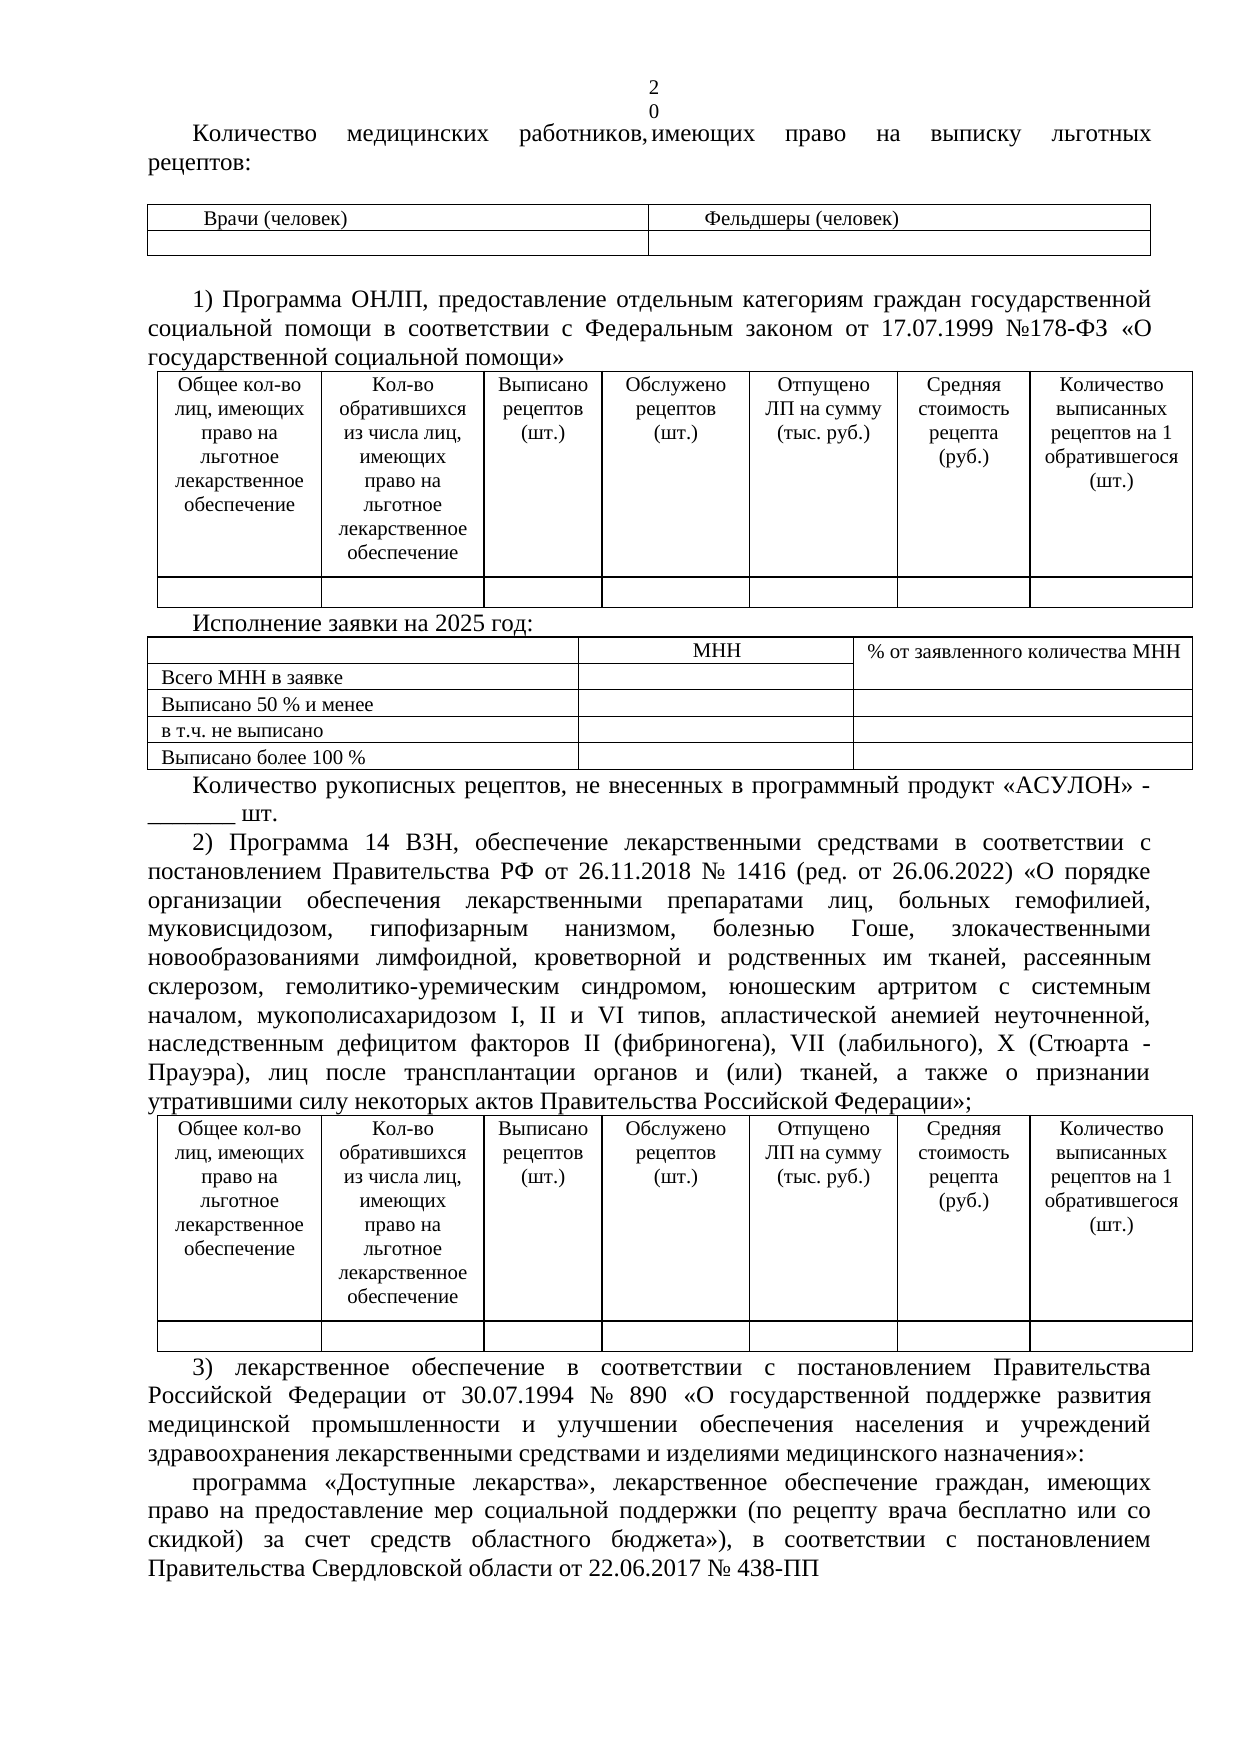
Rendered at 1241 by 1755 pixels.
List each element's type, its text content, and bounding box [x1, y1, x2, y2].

text Исполнение заявки на 2025 год: [148, 608, 1152, 636]
text Количество медицинских работников, имеющих право на выписку льготных рецептов: [148, 118, 1152, 176]
table_cell [579, 743, 853, 769]
table_cell [579, 690, 853, 716]
table_cell [322, 578, 483, 607]
table_header Отпущено ЛП на сумму (тыс. руб.) [750, 372, 897, 576]
table_cell [485, 1322, 601, 1351]
table_cell [854, 743, 1192, 769]
table_cell [603, 1322, 749, 1351]
text 1) Программа ОНЛП, предоставление отдельным категориям граждан государственной социальной помощи в соответствии с Федеральным законом от 17.07.1999 №178-ФЗ «О государственной социальной помощи» [148, 284, 1152, 371]
table_cell [148, 231, 648, 254]
table_cell [1031, 578, 1192, 607]
table_header Выписано рецептов (шт.) [485, 372, 601, 576]
table_cell Выписано более 100 % [148, 743, 578, 769]
table_header Кол-во обратившихся из числа лиц, имеющих право на льготное лекарственное обеспечение [322, 372, 483, 576]
table_header [148, 638, 578, 663]
table_header Количество выписанных рецептов на 1 обратившегося (шт.) [1031, 372, 1192, 576]
table_cell [854, 717, 1192, 742]
table_cell [1031, 1322, 1192, 1351]
table_header % от заявленного количества МНН [854, 638, 1192, 689]
table_cell [750, 1322, 897, 1351]
text 2) Программа 14 ВЗН, обеспечение лекарственными средствами в соответствии с постановлением Правительства РФ от 26.11.2018 № 1416 (ред. от 26.06.2022) «О порядке организации обеспечения лекарственными препаратами лиц, больных гемофилией, муковисцидозом, гипофизарным нанизмом, болезнью Гоше, злокачественными новообразованиями лимфоидной, кроветворной и родственных им тканей, рассеянным склерозом, гемолитико-уремическим синдромом, юношеским артритом с системным началом, мукополисахаридозом I, II и VI типов, апластической анемией неуточненной, наследственным дефицитом факторов II (фибриногена), VII (лабильного), X (Стюарта - Прауэра), лиц после трансплантации органов и (или) тканей, а также о признании утратившими силу некоторых актов Правительства Российской Федерации»; [148, 827, 1152, 1115]
table_header Обслужено рецептов (шт.) [603, 1116, 749, 1320]
table_cell [158, 578, 321, 607]
text 3) лекарственное обеспечение в соответствии с постановлением Правительства Российской Федерации от 30.07.1994 № 890 «О государственной поддержке развития медицинской промышленности и улучшении обеспечения населения и учреждений здравоохранения лекарственными средствами и изделиями медицинского назначения»: [148, 1352, 1152, 1467]
table_header Врачи (человек) [148, 205, 648, 229]
table_header Средняя стоимость рецепта (руб.) [898, 372, 1029, 576]
text Количество рукописных рецептов, не внесенных в программный продукт «АСУЛОН» - _______ шт. [148, 770, 1152, 827]
table_header Количество выписанных рецептов на 1 обратившегося (шт.) [1031, 1116, 1192, 1320]
table_cell [603, 578, 749, 607]
table_header Отпущено ЛП на сумму (тыс. руб.) [750, 1116, 897, 1320]
table_header Общее кол-во лиц, имеющих право на льготное лекарственное обеспечение [158, 372, 321, 576]
table_cell Выписано 50 % и менее [148, 690, 578, 716]
table_cell в т.ч. не выписано [148, 717, 578, 742]
table_header Кол-во обратившихся из числа лиц, имеющих право на льготное лекарственное обеспечение [322, 1116, 483, 1320]
table_cell Всего МНН в заявке [148, 664, 578, 689]
table_header Средняя стоимость рецепта (руб.) [898, 1116, 1029, 1320]
table_header Обслужено рецептов (шт.) [603, 372, 749, 576]
table_cell [158, 1322, 321, 1351]
table_cell [322, 1322, 483, 1351]
table_header Фельдшеры (человек) [649, 205, 1150, 229]
table_cell [579, 717, 853, 742]
text программа «Доступные лекарства», лекарственное обеспечение граждан, имеющих право на предоставление мер социальной поддержки (по рецепту врача бесплатно или со скидкой) за счет средств областного бюджета»), в соответствии с постановлением Правительства Свердловской области от 22.06.2017 № 438-ПП [148, 1467, 1152, 1582]
table_header Общее кол-во лиц, имеющих право на льготное лекарственное обеспечение [158, 1116, 321, 1320]
table_header Выписано рецептов (шт.) [485, 1116, 601, 1320]
table_cell [750, 578, 897, 607]
table_cell [898, 1322, 1029, 1351]
table_cell [579, 664, 853, 689]
table_cell [898, 578, 1029, 607]
table_cell [485, 578, 601, 607]
table_cell [854, 690, 1192, 716]
table_header МНН [579, 638, 853, 663]
table_cell [649, 231, 1150, 254]
